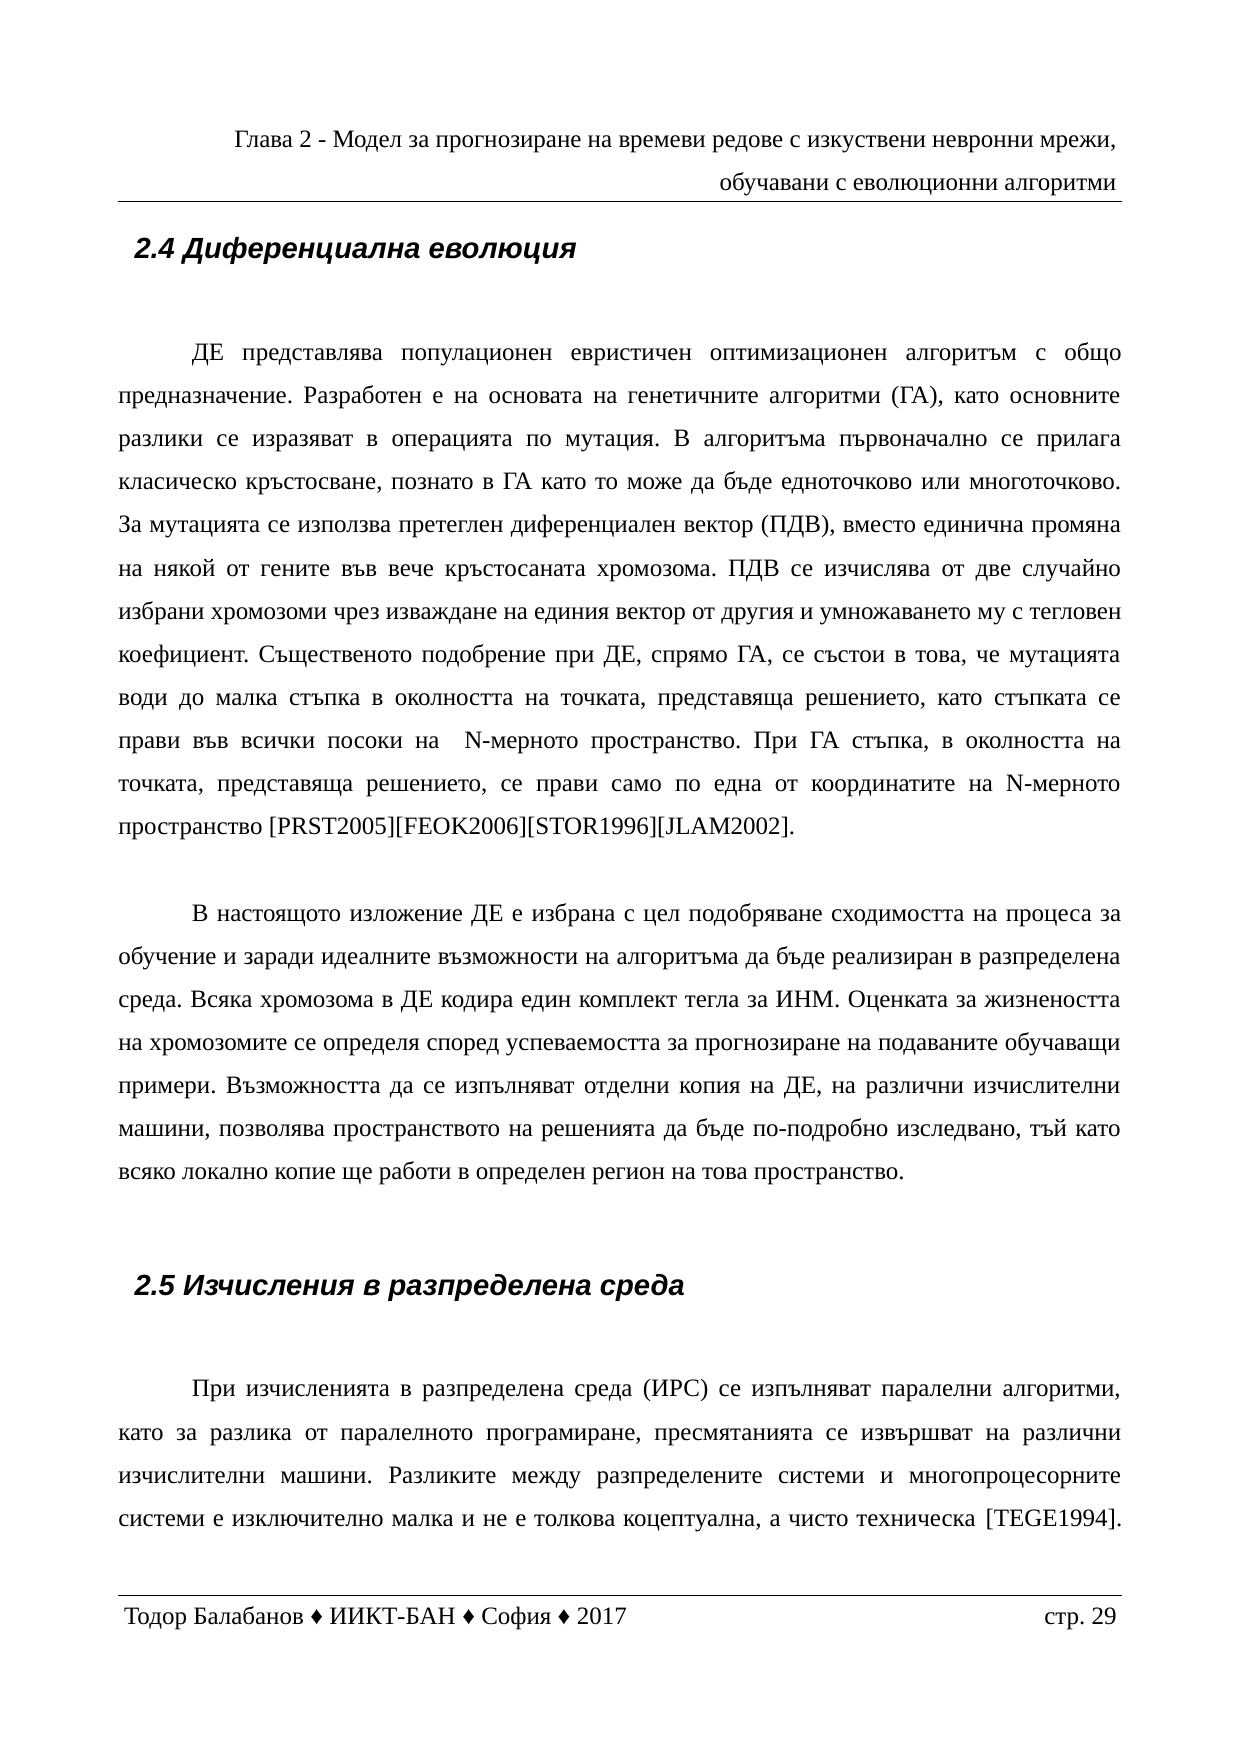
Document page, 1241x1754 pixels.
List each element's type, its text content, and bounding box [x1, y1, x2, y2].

text ДЕ представлява популационен евристичен оптимизационен алгоритъм с общо предназначение. Разработен е на основата на генетичните алгоритми (ГА), като основните разлики се изразяват в операцията по мутация. В алгоритъма първоначално се прилага класическо кръстосване, познато в ГА като то може да бъде едноточково или многоточково. За мутацията се използва претеглен диференциален вектор (ПДВ), вместо единична промяна на някой от гените във вече кръстосаната хромозома. ПДВ се изчислява от две случайно избрани хромозоми чрез изваждане на единия вектор от другия и умножаването му с тегловен коефициент. Същественото подобрение при ДЕ, спрямо ГА, се състои в това, че мутацията води до малка стъпка в околността на точката, представяща решението, като стъпката се прави във всички посоки на N-мерното пространство. При ГА стъпка, в околността на точката, представяща решението, се прави само по една от координатите на N-мерното пространство [PRST2005][FEOK2006][STOR1996][JLAM2002]. [118, 337, 1122, 840]
subtitle 2.5 Изчисления в разпределена среда [118, 1268, 1122, 1301]
text В настоящото изложение ДЕ е избрана с цел подобряване сходимостта на процеса за обучение и заради идеалните възможности на алгоритъма да бъде реализиран в разпределена среда. Всяка хромозома в ДЕ кодира един комплект тегла за ИНМ. Оценката за жизнеността на хромозомите се определя според успеваемостта за прогнозиране на подаваните обучаващи примери. Възможността да се изпълняват отделни копия на ДЕ, на различни изчислителни машини, позволява пространството на решенията да бъде по-подробно изследвано, тъй като всяко локално копие ще работи в определен регион на това пространство. [118, 898, 1122, 1185]
subtitle 2.4 Диференциална еволюция [118, 231, 1122, 264]
text При изчисленията в разпределена среда (ИРС) се изпълняват паралелни алгоритми, като за разлика от паралелното програмиране, пресмятанията се извършват на различни изчислителни машини. Разликите между разпределените системи и многопроцесорните системи е изключително малка и не е толкова коцептуална, а чисто техническа [TEGE1994]. [118, 1373, 1122, 1532]
